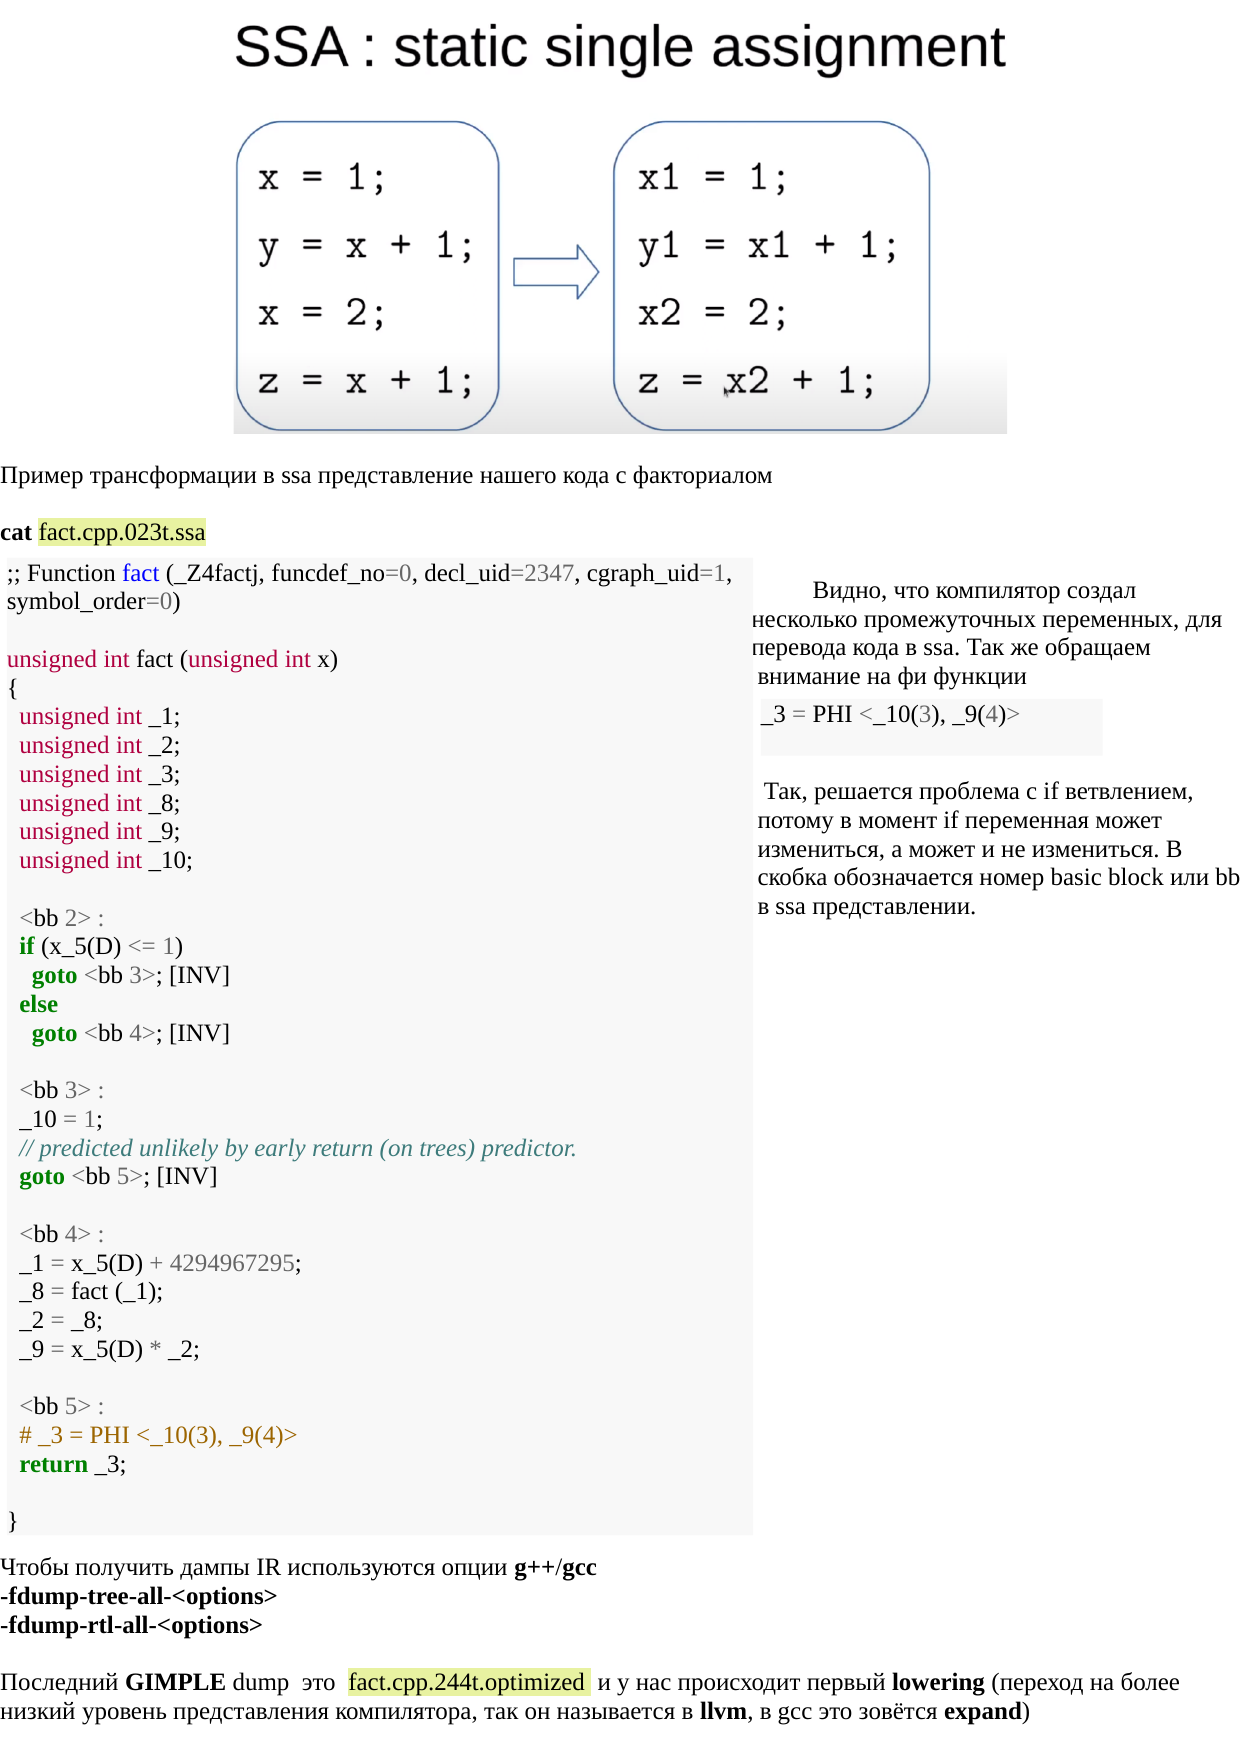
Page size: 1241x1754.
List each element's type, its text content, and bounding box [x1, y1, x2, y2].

text Пример трансформации в ssa представление нашего кода с факториалом [0, 460, 1241, 489]
picture [233, 14, 1008, 434]
text Последний GIMPLE dump это fact.cpp.244t.optimized и у нас происходит первый lowering (переход на более низкий уровень представления компилятора, так он называется в llvm, в gcc это зовётся expand) [0, 1667, 1241, 1725]
text Чтобы получить дампы IR используются опции g++/gcc -fdump-tree-all-<options> -fdump-rtl-all-<options> [0, 1552, 1241, 1639]
text Видно, что компилятор создал несколько промежуточных переменных, для перевода кода в ssa. Так же обращаем внимание на фи функции [754, 575, 1241, 719]
text Так, решается проблема с if ветвлением, потому в момент if переменная может измениться, а может и не измениться. В скобка обозначается номер basic block или bb в ssa представлении. [754, 747, 1241, 920]
text cat fact.cpp.023t.ssa [0, 517, 1241, 575]
